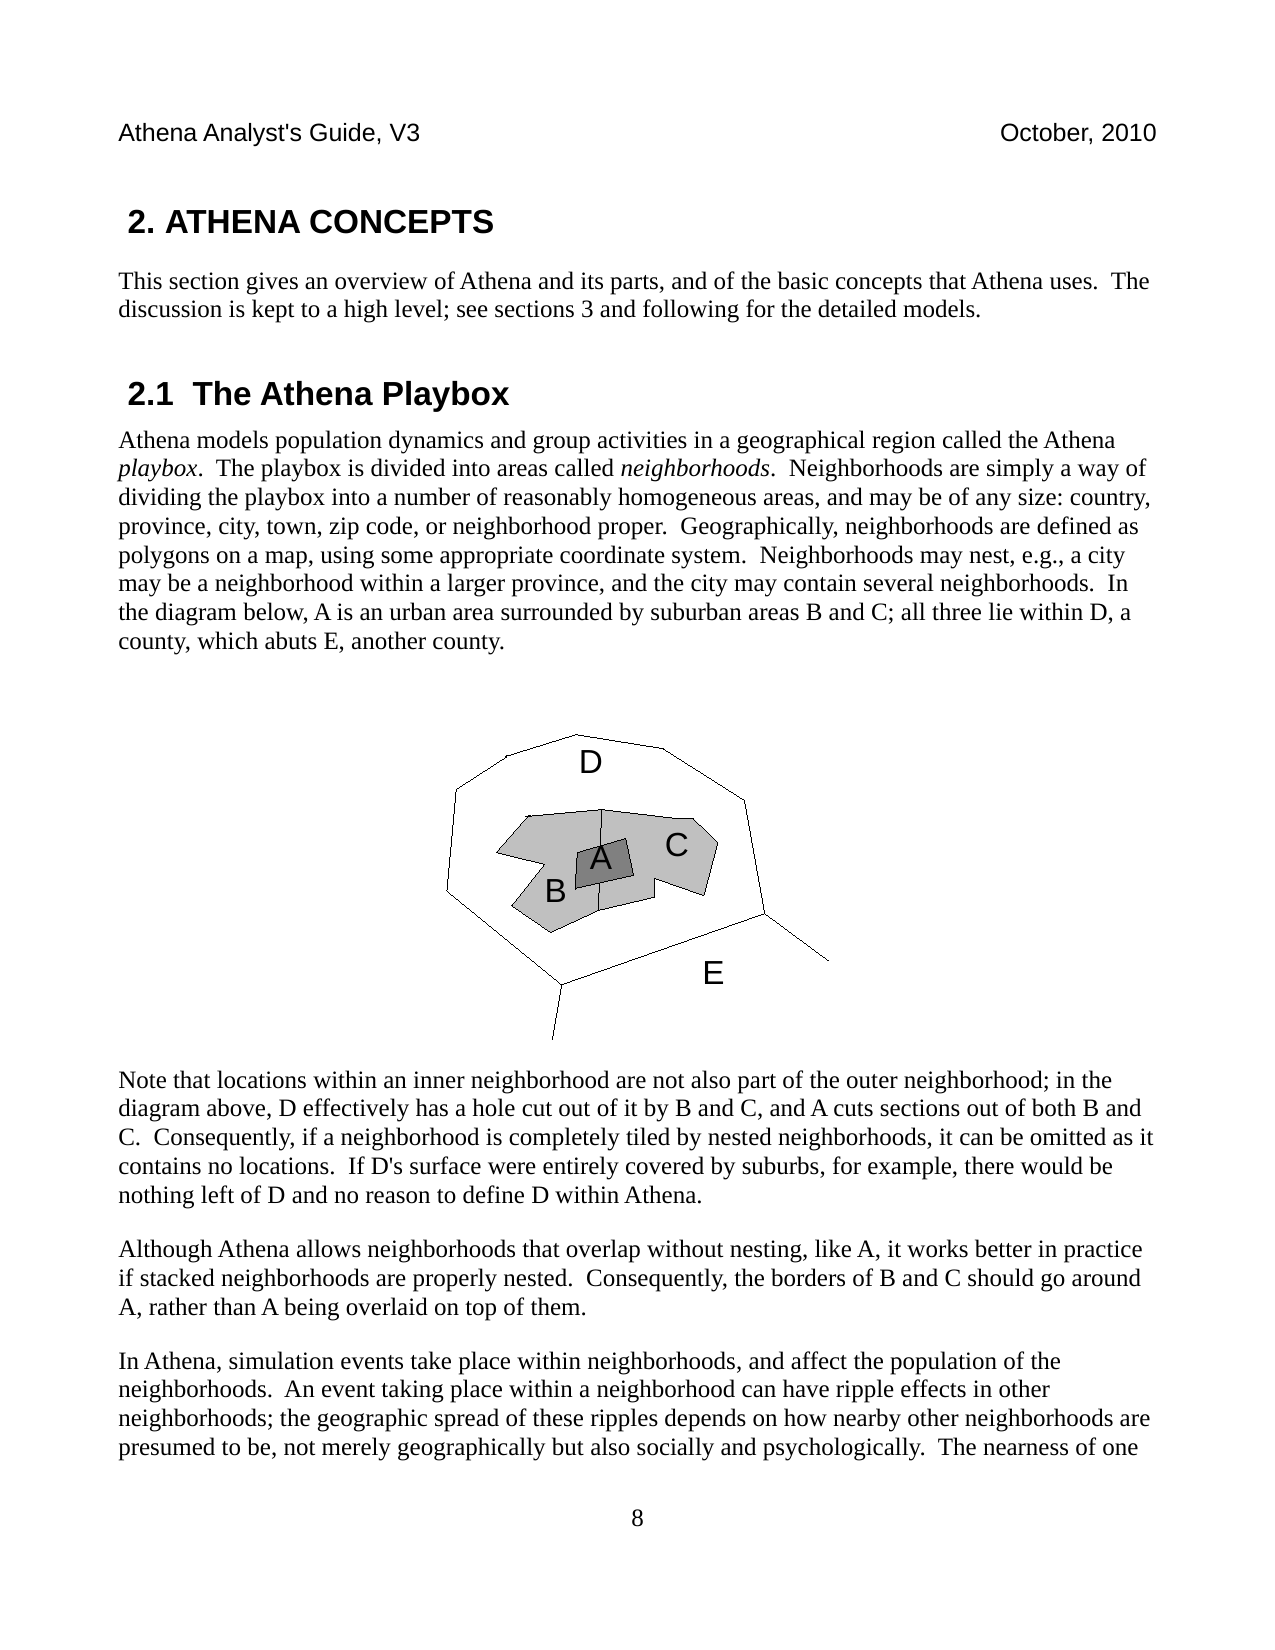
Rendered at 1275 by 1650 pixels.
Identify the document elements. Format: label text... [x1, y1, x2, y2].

text In Athena, simulation events take place within neighborhoods, and affect the population of the neighborhoods. An event taking place within a neighborhood can have ripple effects in other neighborhoods; the geographic spread of these ripples depends on how nearby other neighborhoods are presumed to be, not merely geographically but also socially and psychologically. The nearness of one [118, 1346, 1157, 1461]
subtitle The Athena Playbox [118, 374, 1157, 412]
text Athena models population dynamics and group activities in a geographical region called the Athena playbox. The playbox is divided into areas called neighborhoods. Neighborhoods are simply a way of dividing the playbox into a number of reasonably homogeneous areas, and may be of any size: country, province, city, town, zip code, or neighborhood proper. Geographically, neighborhoods are defined as polygons on a map, using some appropriate coordinate system. Neighborhoods may nest, e.g., a city may be a neighborhood within a larger province, and the city may contain several neighborhoods. In the diagram below, A is an urban area surrounded by suburban areas B and C; all three lie within D, a county, which abuts E, another county. [118, 425, 1157, 655]
text Note that locations within an inner neighborhood are not also part of the outer neighborhood; in the diagram above, D effectively has a hole cut out of it by B and C, and A cuts sections out of both B and C. Consequently, if a neighborhood is completely tiled by nested neighborhoods, it can be omitted as it contains no locations. If D's surface were entirely covered by suburbs, for example, there would be nothing left of D and no reason to define D within Athena. [118, 1065, 1157, 1208]
subtitle Athena Concepts [118, 202, 1157, 240]
text Although Athena allows neighborhoods that overlap without nesting, like A, it works better in practice if stacked neighborhoods are properly nested. Consequently, the borders of B and C should go around A, rather than A being overlaid on top of them. [118, 1234, 1157, 1320]
text This section gives an overview of Athena and its parts, and of the basic concepts that Athena uses. The discussion is kept to a high level; see sections 3 and following for the detailed models. [118, 266, 1157, 323]
